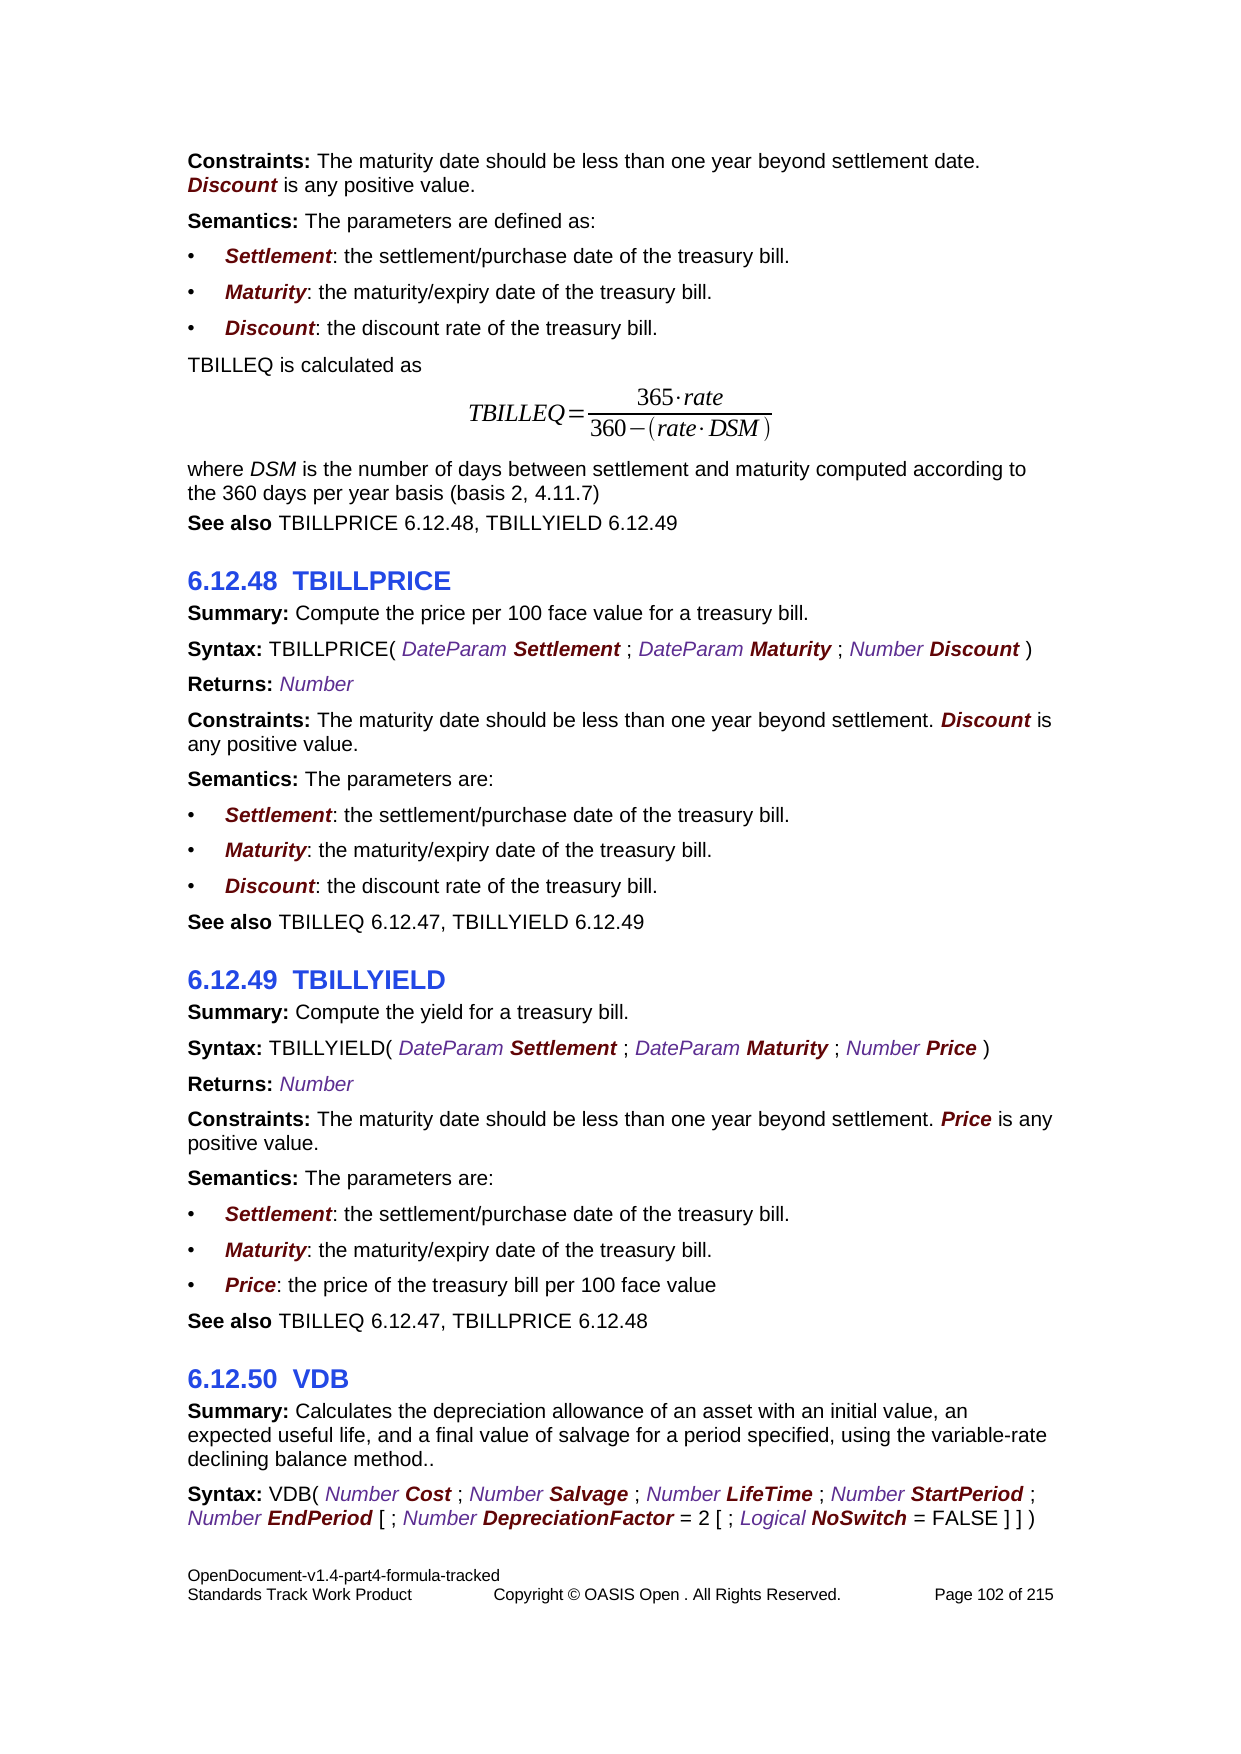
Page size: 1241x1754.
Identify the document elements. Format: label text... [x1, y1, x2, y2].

subtitle VDB [187, 1364, 1053, 1394]
text Syntax: TBILLPRICE( DateParam Settlement ; DateParam Maturity ; Number Discount ) [187, 637, 1053, 661]
text Semantics: The parameters are defined as: [187, 209, 1053, 233]
text Constraints: The maturity date should be less than one year beyond settlement. Discount is any positive value. [187, 708, 1053, 756]
text See also TBILLEQ 6.12.47, TBILLPRICE 6.12.48 [187, 1309, 1053, 1333]
text Semantics: The parameters are: [187, 768, 1053, 791]
text TBILLEQ is calculated as [187, 354, 1053, 377]
subtitle TBILLYIELD [187, 965, 1053, 995]
list Settlement: the settlement/purchase date of the treasury bill. [187, 1202, 1053, 1226]
list Maturity: the maturity/expiry date of the treasury bill. [187, 839, 1053, 862]
text Syntax: TBILLYIELD( DateParam Settlement ; DateParam Maturity ; Number Price ) [187, 1036, 1053, 1060]
text See also TBILLPRICE 6.12.48, TBILLYIELD 6.12.49 [187, 511, 1053, 534]
list Discount: the discount rate of the treasury bill. [187, 874, 1053, 898]
text Returns: Number [187, 673, 1053, 696]
text Constraints: The maturity date should be less than one year beyond settlement date. Discount is any positive value. [187, 150, 1053, 197]
list Settlement: the settlement/purchase date of the treasury bill. [187, 803, 1053, 827]
text Summary: Calculates the depreciation allowance of an asset with an initial value, an expected useful life, and a final value of salvage for a period specified, using the variable-rate declining balance method.. [187, 1400, 1053, 1471]
subtitle TBILLPRICE [187, 566, 1053, 596]
text Summary: Compute the yield for a treasury bill. [187, 1001, 1053, 1024]
list Discount: the discount rate of the treasury bill. [187, 316, 1053, 339]
list Price: the price of the treasury bill per 100 face value [187, 1274, 1053, 1297]
list Settlement: the settlement/purchase date of the treasury bill. [187, 245, 1053, 268]
list Maturity: the maturity/expiry date of the treasury bill. [187, 1238, 1053, 1262]
text Semantics: The parameters are: [187, 1167, 1053, 1190]
text Summary: Compute the price per 100 face value for a treasury bill. [187, 602, 1053, 625]
text Constraints: The maturity date should be less than one year beyond settlement. Price is any positive value. [187, 1108, 1053, 1155]
text Returns: Number [187, 1072, 1053, 1096]
text Syntax: VDB( Number Cost ; Number Salvage ; Number LifeTime ; Number StartPeriod ; Number EndPeriod [ ; Number DepreciationFactor = 2 [ ; Logical NoSwitch = FALSE ] ] ) [187, 1483, 1053, 1530]
text See also TBILLEQ 6.12.47, TBILLYIELD 6.12.49 [187, 910, 1053, 934]
list Maturity: the maturity/expiry date of the treasury bill. [187, 280, 1053, 304]
text where DSM is the number of days between settlement and maturity computed according to the 360 days per year basis (basis 2, 4.11.7) [187, 458, 1053, 505]
